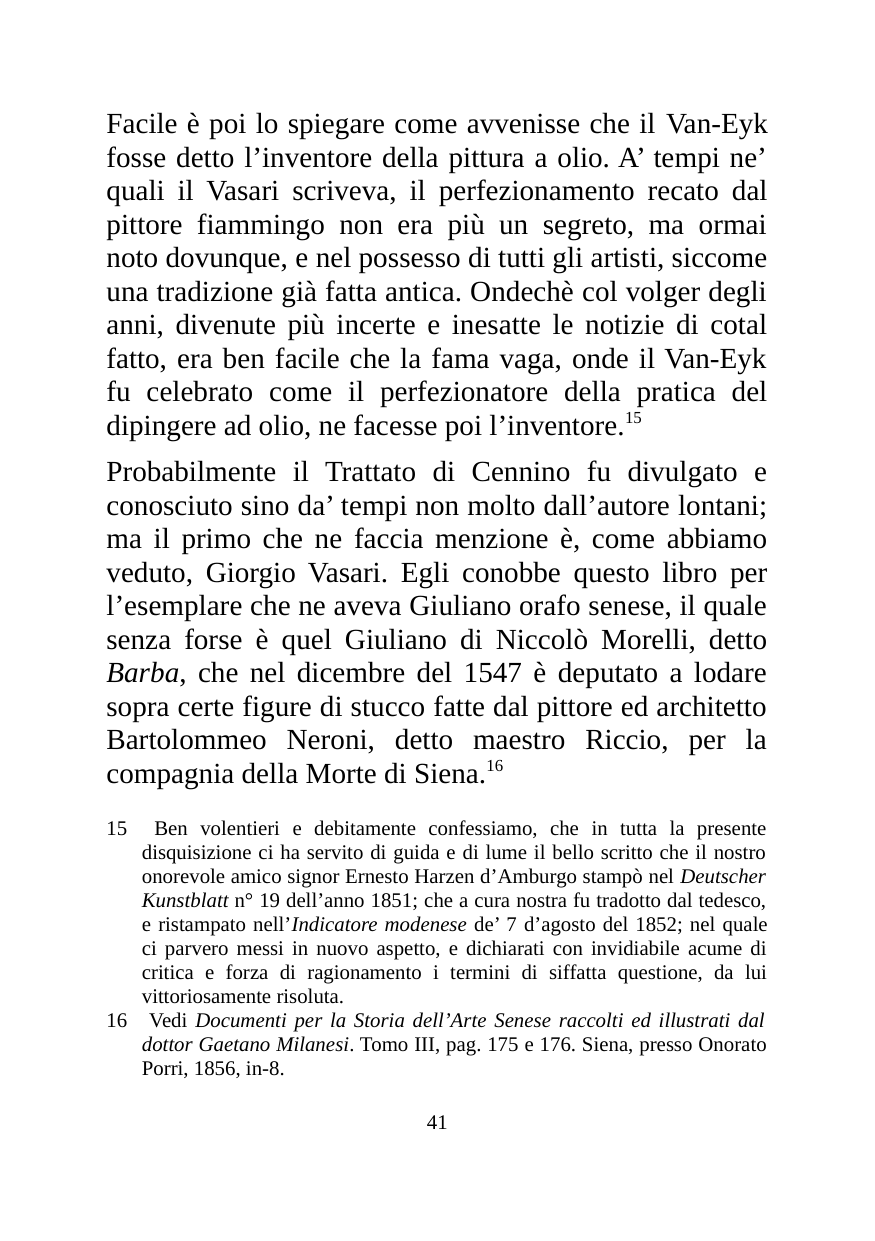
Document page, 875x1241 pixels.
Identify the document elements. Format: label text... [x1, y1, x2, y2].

text Probabilmente il Trattato di Cennino fu divulgato e conosciuto sino da’ tempi non molto dall’autore lontani; ma il primo che ne faccia menzione è, come abbiamo veduto, Giorgio Vasari. Egli conobbe questo libro per l’esemplare che ne aveva Giuliano orafo senese, il quale senza forse è quel Giuliano di Niccolò Morelli, detto Barba, che nel dicembre del 1547 è deputato a lodare sopra certe figure di stucco fatte dal pittore ed architetto Bartolommeo Neroni, detto maestro Riccio, per la compagnia della Morte di Siena. [106, 454, 768, 789]
text Vedi Documenti per la Storia dell’Arte Senese raccolti ed illustrati dal dottor Gaetano Milanesi. Tomo III, pag. 175 e 176. Siena, presso Onorato Porri, 1856, in-8. [106, 1008, 768, 1080]
text Ben volentieri e debitamente confessiamo, che in tutta la presente disquisizione ci ha servito di guida e di lume il bello scritto che il nostro onorevole amico signor Ernesto Harzen d’Amburgo stampò nel Deutscher Kunstblatt n° 19 dell’anno 1851; che a cura nostra fu tradotto dal tedesco, e ristampato nell’Indicatore modenese de’ 7 d’agosto del 1852; nel quale ci parvero messi in nuovo aspetto, e dichiarati con invidiabile acume di critica e forza di ragionamento i termini di siffatta questione, da lui vittoriosamente risoluta. [106, 816, 768, 1008]
text Facile è poi lo spiegare come avvenisse che il Van-Eyk fosse detto l’inventore della pittura a olio. A’ tempi ne’ quali il Vasari scriveva, il perfezionamento recato dal pittore fiammingo non era più un segreto, ma ormai noto dovunque, e nel possesso di tutti gli artisti, siccome una tradizione già fatta antica. Ondechè col volger degli anni, divenute più incerte e inesatte le notizie di cotal fatto, era ben facile che la fama vaga, onde il Van-Eyk fu celebrato come il perfezionatore della pratica del dipingere ad olio, ne facesse poi l’inventore. [106, 106, 768, 442]
